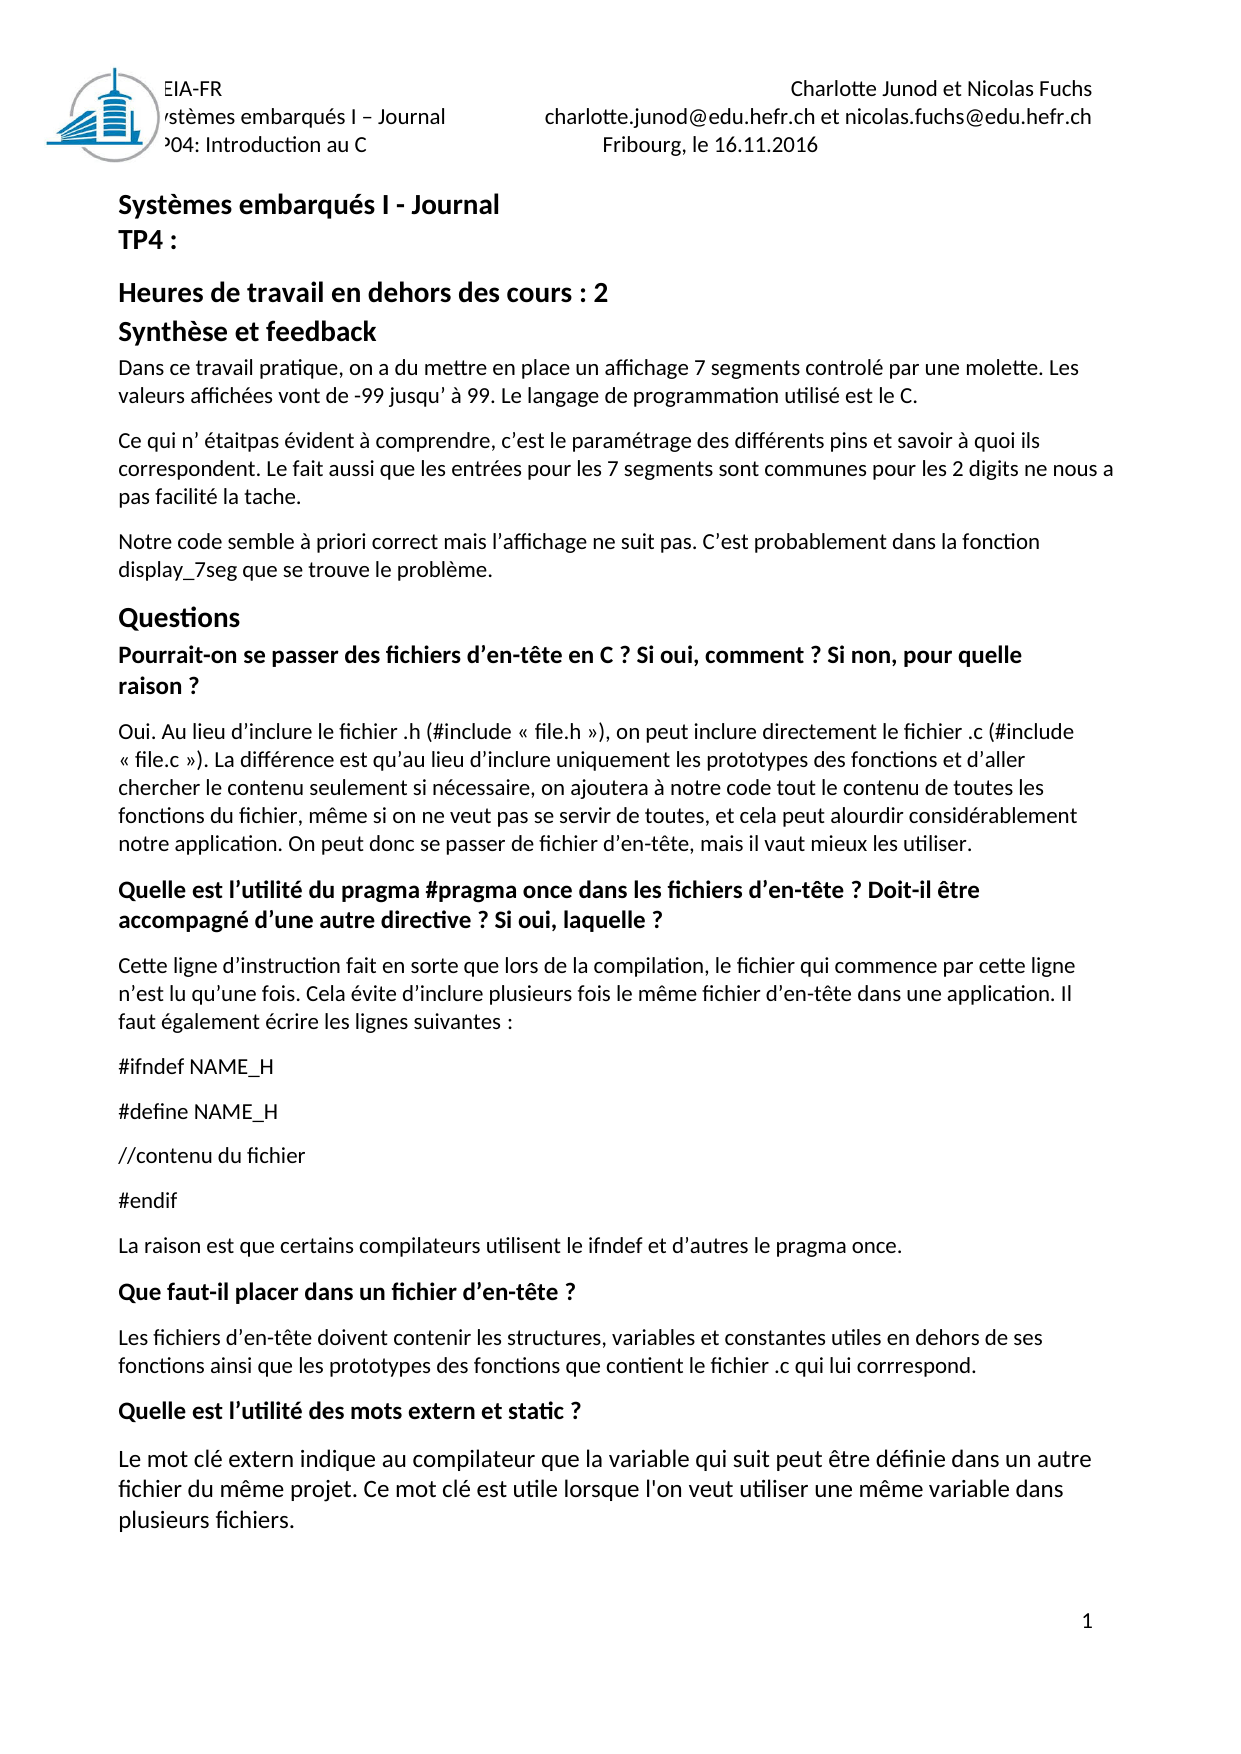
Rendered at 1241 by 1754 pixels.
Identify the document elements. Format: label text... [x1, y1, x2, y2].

text Dans ce travail pratique, on a du mettre en place un affichage 7 segments controlé par une molette. Les valeurs affichées vont de -99 jusqu’ à 99. Le langage de programmation utilisé est le C. [118, 353, 1122, 409]
text Questions [118, 599, 1122, 635]
text Oui. Au lieu d’inclure le fichier .h (#include « file.h »), on peut inclure directement le fichier .c (#include « file.c »). La différence est qu’au lieu d’inclure uniquement les prototypes des fonctions et d’aller chercher le contenu seulement si nécessaire, on ajoutera à notre code tout le contenu de toutes les fonctions du fichier, même si on ne veut pas se servir de toutes, et cela peut alourdir considérablement notre application. On peut donc se passer de fichier d’en-tête, mais il vaut mieux les utiliser. [118, 717, 1093, 857]
text Pourrait-on se passer des fichiers d’en-tête en C ? Si oui, comment ? Si non, pour quelle raison ? [118, 639, 1093, 700]
picture [43, 56, 166, 178]
text #define NAME_H [118, 1097, 1093, 1125]
text La raison est que certains compilateurs utilisent le ifndef et d’autres le pragma once. [118, 1231, 1093, 1259]
text //contenu du fichier [118, 1142, 1093, 1169]
text #ifndef NAME_H [118, 1052, 1093, 1080]
text Heures de travail en dehors des cours : 2 [118, 274, 1122, 309]
text Notre code semble à priori correct mais l’affichage ne suit pas. C’est probablement dans la fonction display_7seg que se trouve le problème. [118, 527, 1122, 583]
text Le mot clé extern indique au compilateur que la variable qui suit peut être définie dans un autre fichier du même projet. Ce mot clé est utile lorsque l'on veut utiliser une même variable dans plusieurs fichiers. [118, 1443, 1093, 1534]
text Ce qui n’ étaitpas évident à comprendre, c’est le paramétrage des différents pins et savoir à quoi ils correspondent. Le fait aussi que les entrées pour les 7 segments sont communes pour les 2 digits ne nous a pas facilité la tache. [118, 426, 1122, 510]
text Quelle est l’utilité du pragma #pragma once dans les fichiers d’en-tête ? Doit-il être accompagné d’une autre directive ? Si oui, laquelle ? [118, 874, 1093, 935]
text Que faut-il placer dans un fichier d’en-tête ? [118, 1276, 1093, 1306]
text #endif [118, 1186, 1093, 1214]
text Systèmes embarqués I - Journal TP4 : [118, 186, 1122, 257]
text Les fichiers d’en-tête doivent contenir les structures, variables et constantes utiles en dehors de ses fonctions ainsi que les prototypes des fonctions que contient le fichier .c qui lui corrrespond. [118, 1323, 1093, 1379]
text Cette ligne d’instruction fait en sorte que lors de la compilation, le fichier qui commence par cette ligne n’est lu qu’une fois. Cela évite d’inclure plusieurs fois le même fichier d’en-tête dans une application. Il faut également écrire les lignes suivantes : [118, 951, 1093, 1036]
text Synthèse et feedback [118, 313, 1122, 349]
text Quelle est l’utilité des mots extern et static ? [118, 1396, 1093, 1426]
